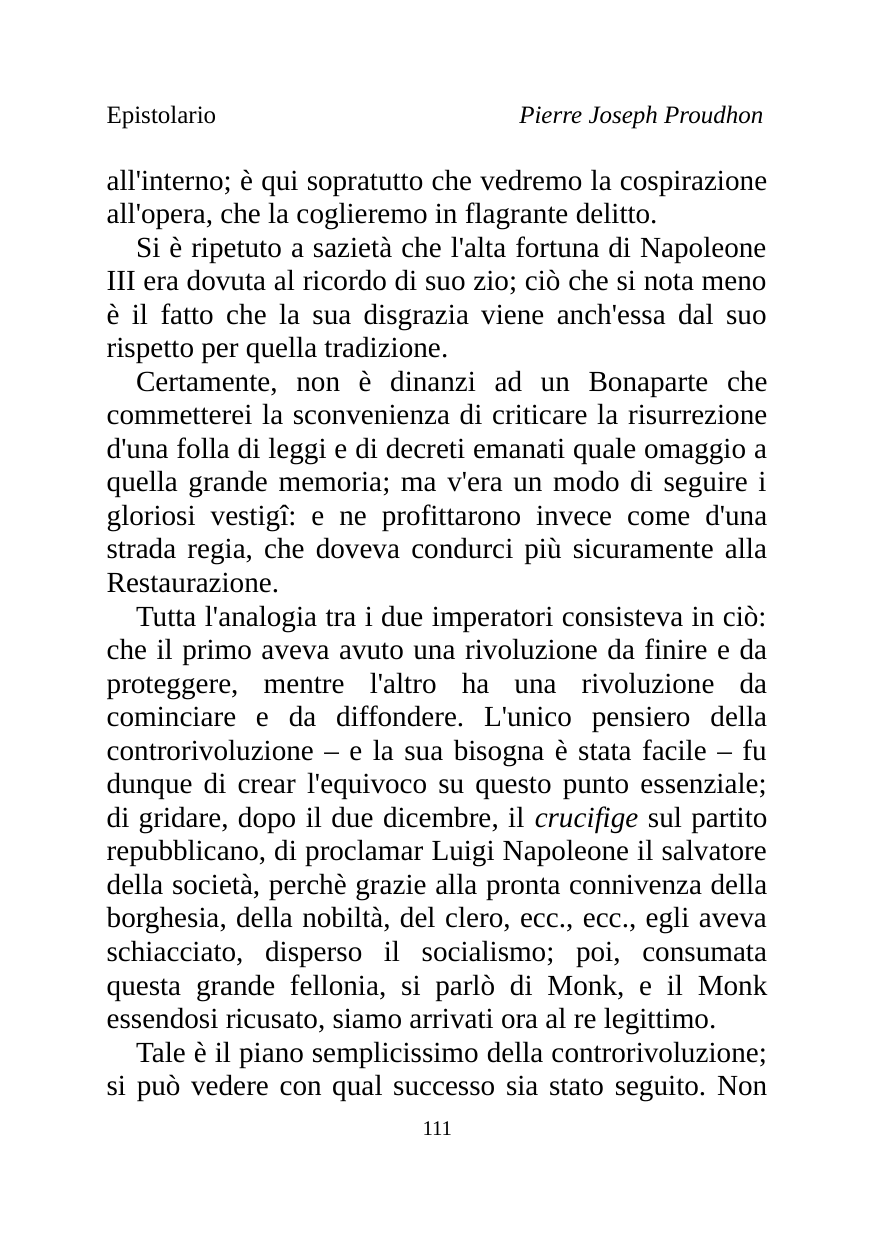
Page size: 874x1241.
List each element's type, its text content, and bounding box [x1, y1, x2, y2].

text Certamente, non è dinanzi ad un Bonaparte che commetterei la sconvenienza di criticare la risurrezione d'una folla di leggi e di decreti emanati quale omaggio a quella grande memoria; ma v'era un modo di seguire i gloriosi vestigî: e ne profittarono invece come d'una strada regia, che doveva condurci più sicuramente alla Restaurazione. [106, 364, 768, 599]
text Si è ripetuto a sazietà che l'alta fortuna di Napoleone III era dovuta al ricordo di suo zio; ciò che si nota meno è il fatto che la sua disgrazia viene anch'essa dal suo rispetto per quella tradizione. [106, 230, 768, 364]
text Tutta l'analogia tra i due imperatori consisteva in ciò: che il primo aveva avuto una rivoluzione da finire e da proteggere, mentre l'altro ha una rivoluzione da cominciare e da diffondere. L'unico pensiero della controrivoluzione – e la sua bisogna è stata facile – fu dunque di crear l'equivoco su questo punto essenziale; di gridare, dopo il due dicembre, il crucifige sul partito repubblicano, di proclamar Luigi Napoleone il salvatore della società, perchè grazie alla pronta connivenza della borghesia, della nobiltà, del clero, ecc., ecc., egli aveva schiacciato, disperso il socialismo; poi, consumata questa grande fellonia, si parlò di Monk, e il Monk essendosi ricusato, siamo arrivati ora al re legittimo. [106, 599, 768, 1035]
text all'interno; è qui sopratutto che vedremo la cospirazione all'opera, che la coglieremo in flagrante delitto. [106, 163, 768, 230]
text Tale è il piano semplicissimo della controrivoluzione; si può vedere con qual successo sia stato seguito. Non [106, 1035, 768, 1102]
